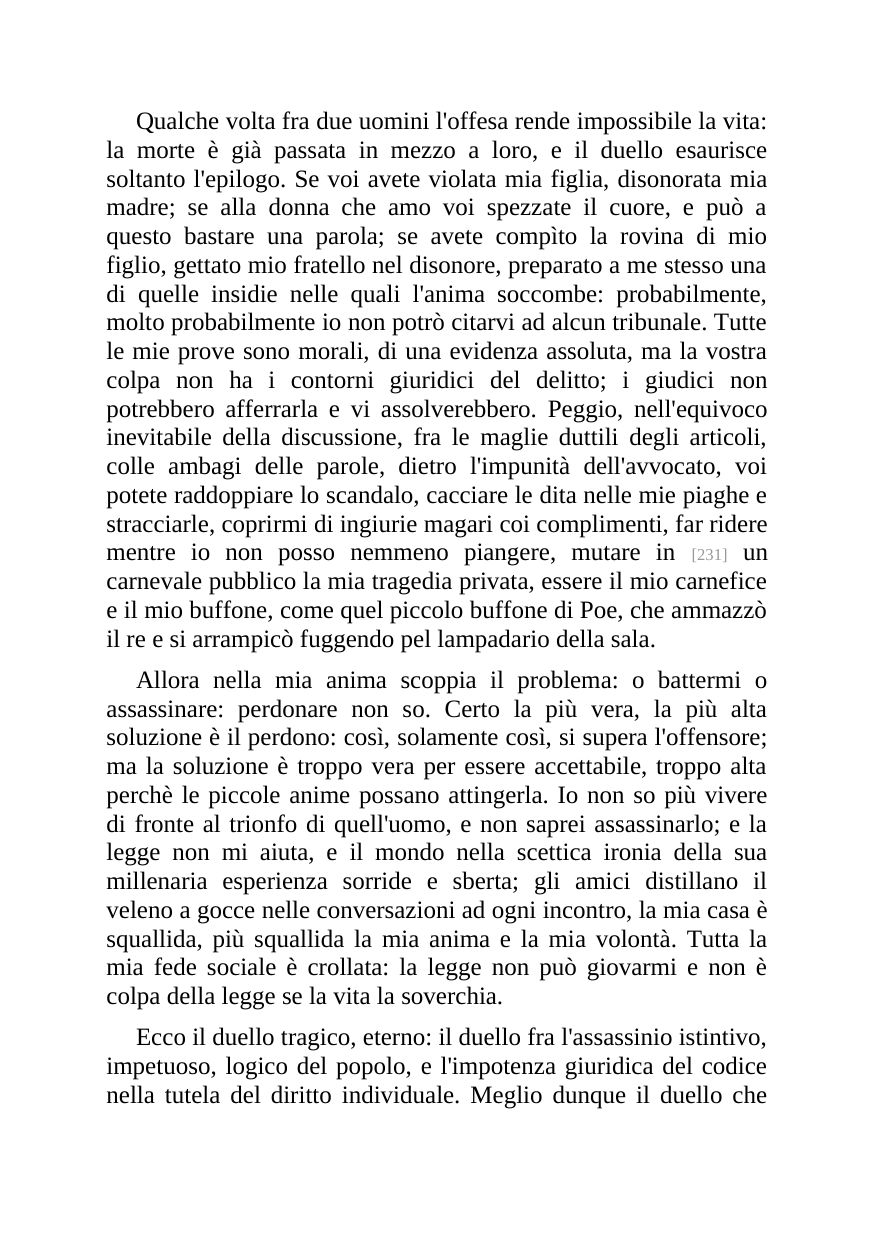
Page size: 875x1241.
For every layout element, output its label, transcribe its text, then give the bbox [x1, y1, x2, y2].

text Ecco il duello tragico, eterno: il duello fra l'assassinio istintivo, impetuoso, logico del popolo, e l'impotenza giuridica del codice nella tutela del diritto individuale. Meglio dunque il duello che [106, 1022, 768, 1109]
text Allora nella mia anima scoppia il problema: o battermi o assassinare: perdonare non so. Certo la più vera, la più alta soluzione è il perdono: così, solamente così, si supera l'offensore; ma la soluzione è troppo vera per essere accettabile, troppo alta perchè le piccole anime possano attingerla. Io non so più vivere di fronte al trionfo di quell'uomo, e non saprei assassinarlo; e la legge non mi aiuta, e il mondo nella scettica ironia della sua millenaria esperienza sorride e sberta; gli amici distillano il veleno a gocce nelle conversazioni ad ogni incontro, la mia casa è squallida, più squallida la mia anima e la mia volontà. Tutta la mia fede sociale è crollata: la legge non può giovarmi e non è colpa della legge se la vita la soverchia. [106, 665, 768, 1010]
text Qualche volta fra due uomini l'offesa rende impossibile la vita: la morte è già passata in mezzo a loro, e il duello esaurisce soltanto l'epilogo. Se voi avete violata mia figlia, disonorata mia madre; se alla donna che amo voi spezzate il cuore, e può a questo bastare una parola; se avete compìto la rovina di mio figlio, gettato mio fratello nel disonore, preparato a me stesso una di quelle insidie nelle quali l'anima soccombe: probabilmente, molto probabilmente io non potrò citarvi ad alcun tribunale. Tutte le mie prove sono morali, di una evidenza assoluta, ma la vostra colpa non ha i contorni giuridici del delitto; i giudici non potrebbero afferrarla e vi assolverebbero. Peggio, nell'equivoco inevitabile della discussione, fra le maglie duttili degli articoli, colle ambagi delle parole, dietro l'impunità dell'avvocato, voi potete raddoppiare lo scandalo, cacciare le dita nelle mie piaghe e stracciarle, coprirmi di ingiurie magari coi complimenti, far ridere mentre io non posso nemmeno piangere, mutare in [231] un carnevale pubblico la mia tragedia privata, essere il mio carnefice e il mio buffone, come quel piccolo buffone di Poe, che ammazzò il re e si arrampicò fuggendo pel lampadario della sala. [106, 106, 768, 652]
